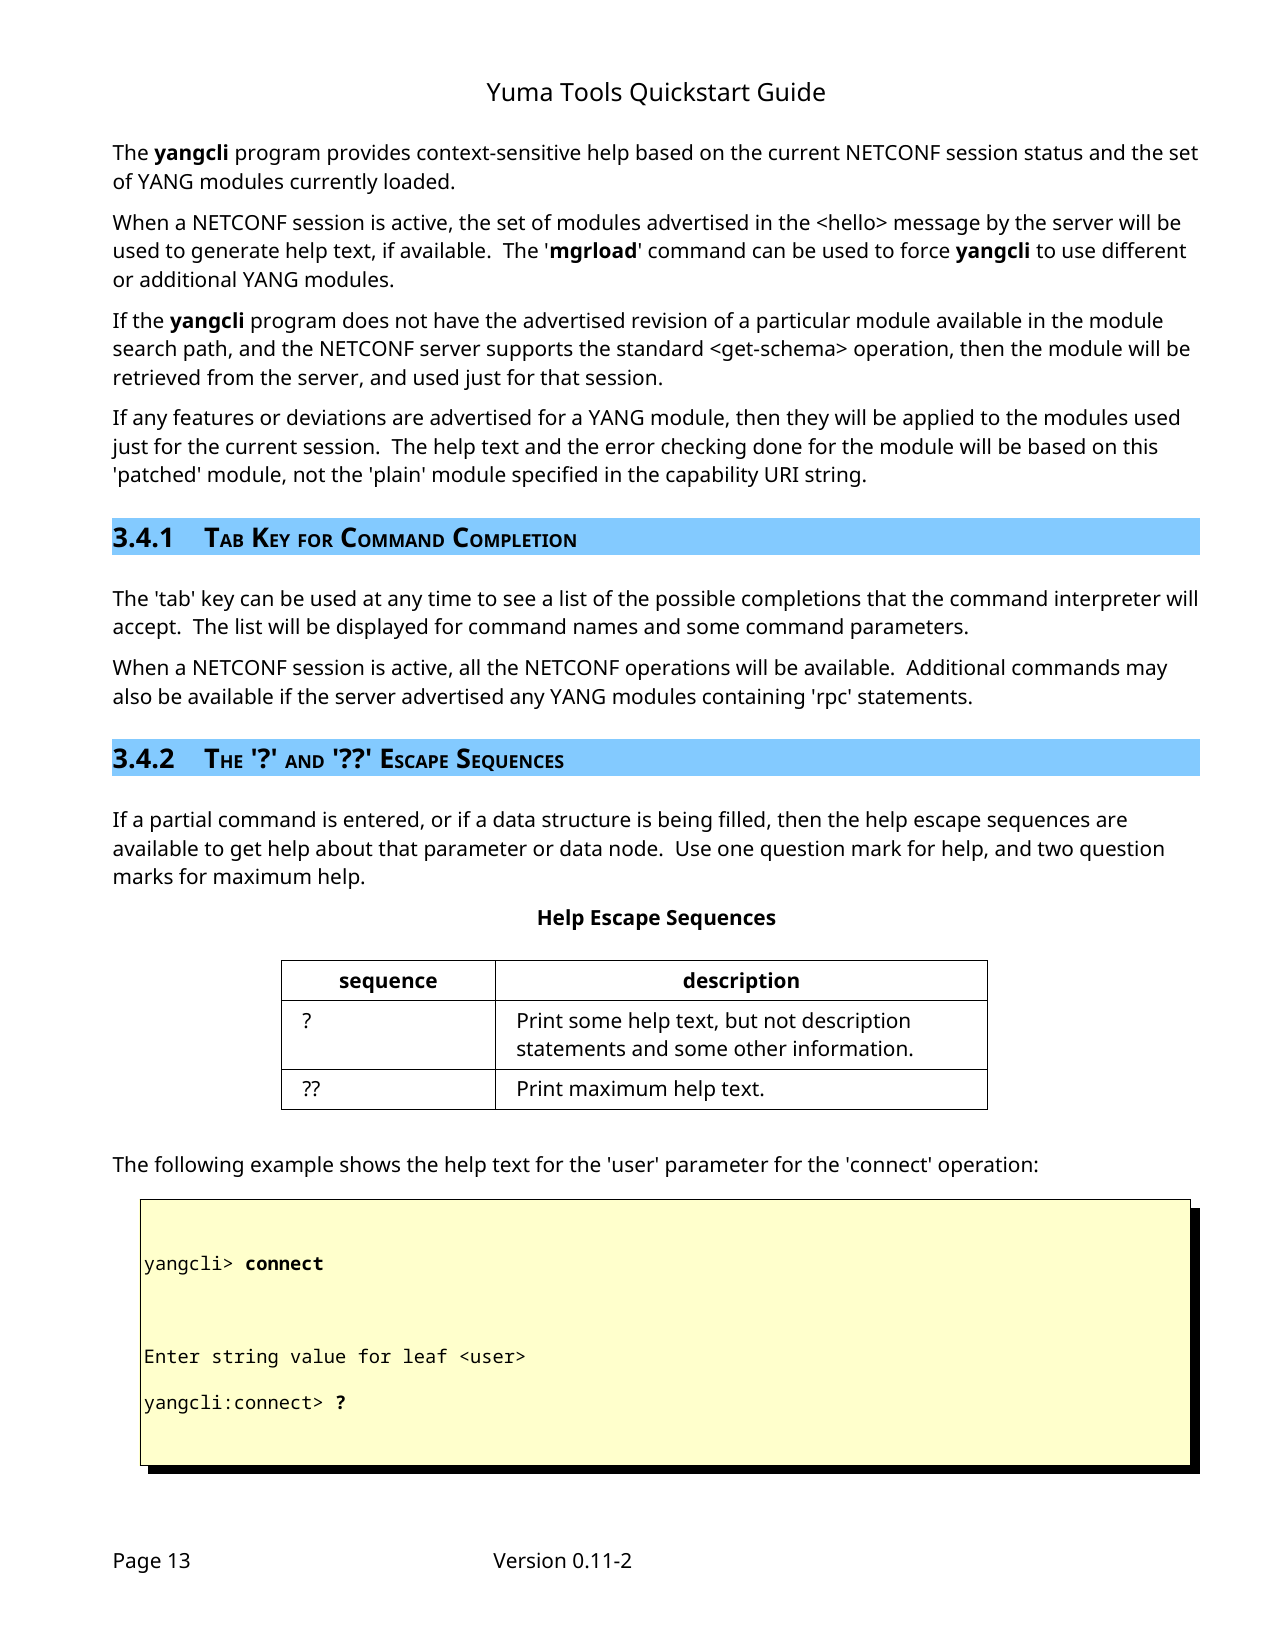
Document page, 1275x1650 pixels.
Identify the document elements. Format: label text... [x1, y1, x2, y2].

text If any features or deviations are advertised for a YANG module, then they will be applied to the modules used just for the current session. The help text and the error checking done for the module will be based on this 'patched' module, not the 'plain' module specified in the capability URI string. [112, 403, 1200, 489]
table_header sequence [282, 961, 495, 1000]
text If a partial command is entered, or if a data structure is being filled, then the help escape sequences are available to get help about that parameter or data node. Use one question mark for help, and two question marks for maximum help. [112, 806, 1200, 891]
table_header description [496, 961, 987, 1000]
text The yangcli program provides context-sensitive help based on the current NETCONF session status and the set of YANG modules currently loaded. [112, 138, 1200, 195]
text yangcli:connect> ? [141, 1385, 1190, 1415]
table_cell Print maximum help text. [496, 1070, 987, 1109]
text Enter string value for leaf <user> [141, 1339, 1190, 1368]
text The 'tab' key can be used at any time to see a list of the possible completions that the command interpreter will accept. The list will be displayed for command names and some command parameters. [112, 584, 1200, 641]
subtitle Help Escape Sequences [127, 903, 1185, 932]
table_cell ? [282, 1001, 495, 1069]
text yangcli> connect [141, 1246, 1190, 1275]
text The following example shows the help text for the 'user' parameter for the 'connect' operation: [112, 1150, 1200, 1178]
text When a NETCONF session is active, the set of modules advertised in the <hello> message by the server will be used to generate help text, if available. The 'mgrload' command can be used to force yangcli to use different or additional YANG modules. [112, 208, 1200, 293]
subtitle Tab Key for Command Completion [112, 518, 1200, 555]
table_cell Print some help text, but not description statements and some other information. [496, 1001, 987, 1069]
table_cell ?? [282, 1070, 495, 1109]
text If the yangcli program does not have the advertised revision of a particular module available in the module search path, and the NETCONF server supports the standard <get-schema> operation, then the module will be retrieved from the server, and used just for that session. [112, 306, 1200, 391]
subtitle The '?' and '??' Escape Sequences [112, 739, 1200, 776]
text When a NETCONF session is active, all the NETCONF operations will be available. Additional commands may also be available if the server advertised any YANG modules containing 'rpc' statements. [112, 653, 1200, 710]
